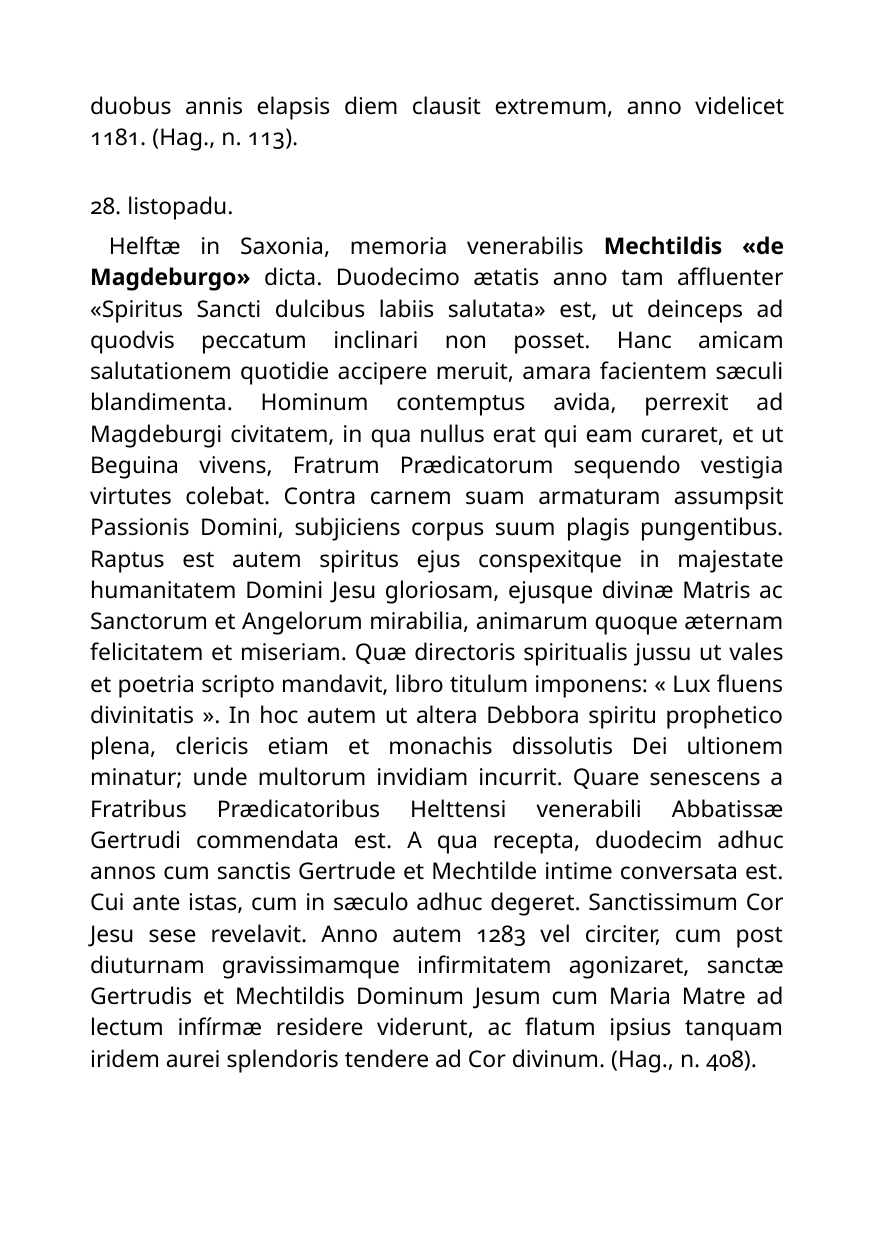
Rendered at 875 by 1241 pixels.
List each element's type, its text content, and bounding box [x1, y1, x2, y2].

text 28. listopadu. [90, 190, 784, 221]
text Helftæ in Saxonia, memoria venerabilis Mechtildis «de Magdeburgo» dicta. Duodecimo ætatis anno tam affluenter «Spiritus Sancti dulcibus labiis salutata» est, ut deinceps ad quodvis peccatum inclinari non posset. Hanc amicam salutationem quotidie accipere meruit, amara facientem sæculi blandimenta. Hominum contemptus avida, perrexit ad Magdeburgi civitatem, in qua nullus erat qui eam curaret, et ut Beguina vivens, Fratrum Prædicatorum sequendo vestigia virtutes colebat. Contra carnem suam armaturam assumpsit Passionis Domini, subjiciens corpus suum plagis pungentibus. Raptus est autem spiritus ejus conspexitque in majestate humanitatem Domini Jesu gloriosam, ejusque divinæ Matris ac Sanctorum et Angelorum mirabilia, animarum quoque æternam felicitatem et miseriam. Quæ directoris spiritualis jussu ut vales et poetria scripto mandavit, libro titulum imponens: « Lux fluens divinitatis ». In hoc autem ut altera Debbora spiritu prophetico plena, clericis etiam et monachis dissolutis Dei ultionem minatur; unde multorum invidiam incurrit. Quare senescens a Fratribus Prædicatoribus Helttensi venerabili Abbatissæ Gertrudi commendata est. A qua recepta, duodecim adhuc annos cum sanctis Gertrude et Mechtilde intime conversata est. Cui ante istas, cum in sæculo adhuc degeret. Sanctissimum Cor Jesu sese revelavit. Anno autem 1283 vel circiter, cum post diuturnam gravissimamque infirmitatem agonizaret, sanctæ Gertrudis et Mechtildis Domi­num Jesum cum Maria Matre ad lectum infírmæ residere viderunt, ac flatum ipsius tanquam iridem aurei splendoris tendere ad Cor divinum. (Hag., n. 408). [90, 230, 784, 1074]
text duobus annis elapsis diem clausit extre­mum, anno videlicet 1181. (Hag., n. 113). [90, 90, 784, 152]
